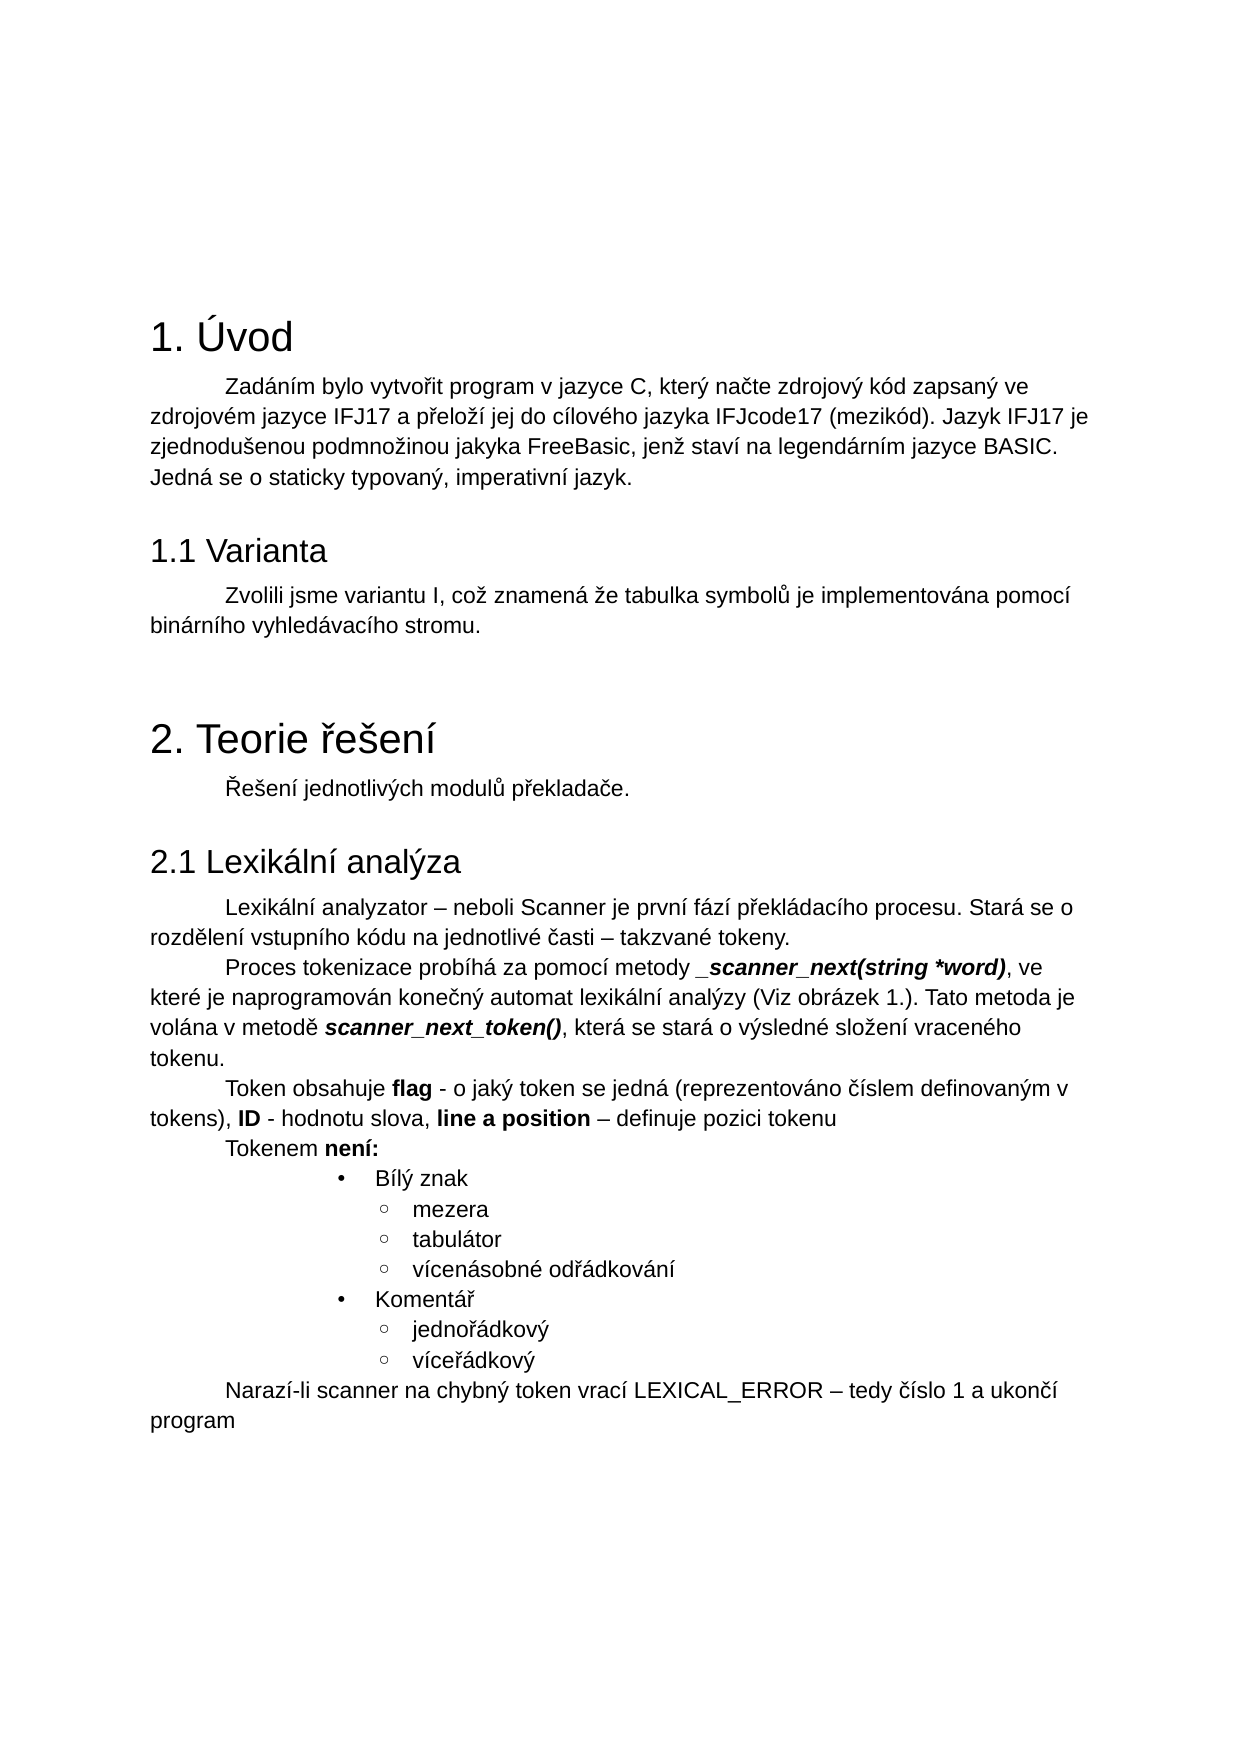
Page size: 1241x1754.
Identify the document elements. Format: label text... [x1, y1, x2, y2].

text Narazí-li scanner na chybný token vrací LEXICAL_ERROR – tedy číslo 1 a ukončí program [150, 1377, 1090, 1433]
text Řešení jednotlivých modulů překladače. [150, 775, 1090, 801]
text Proces tokenizace probíhá za pomocí metody _scanner_next(string *word), ve které je naprogramován konečný automat lexikální analýzy (Viz obrázek 1.). Tato metoda je volána v metodě scanner_next_token(), která se stará o výsledné složení vraceného tokenu. [150, 954, 1090, 1071]
text Token obsahuje flag - o jaký token se jedná (reprezentováno číslem definovaným v tokens), ID - hodnotu slova, line a position – definuje pozici tokenu [150, 1075, 1090, 1131]
list víceřádkový [375, 1347, 1090, 1373]
subtitle 2.1 Lexikální analýza [150, 843, 1090, 881]
text Lexikální analyzator – neboli Scanner je první fází překládacího procesu. Stará se o rozdělení vstupního kódu na jednotlivé časti – takzvané tokeny. [150, 893, 1090, 950]
subtitle 1.1 Varianta [150, 531, 1090, 570]
list mezera [375, 1196, 1090, 1222]
list vícenásobné odřádkování [375, 1256, 1090, 1282]
text Tokenem není: [150, 1135, 1090, 1162]
text Zvolili jsme variantu I, což znamená že tabulka symbolů je implementována pomocí binárního vyhledávacího stromu. [150, 582, 1090, 639]
subtitle 2. Teorie řešení [150, 714, 1090, 762]
list jednořádkový [375, 1316, 1090, 1343]
list tabulátor [375, 1226, 1090, 1252]
list Bílý znak [337, 1165, 1090, 1192]
text Zadáním bylo vytvořit program v jazyce C, který načte zdrojový kód zapsaný ve zdrojovém jazyce IFJ17 a přeloží jej do cílového jazyka IFJcode17 (mezikód). Jazyk IFJ17 je zjednodušenou podmnožinou jakyka FreeBasic, jenž staví na legendárním jazyce BASIC. Jedná se o staticky typovaný, imperativní jazyk. [150, 373, 1090, 490]
list Komentář [337, 1286, 1090, 1313]
subtitle 1. Úvod [150, 312, 1090, 360]
